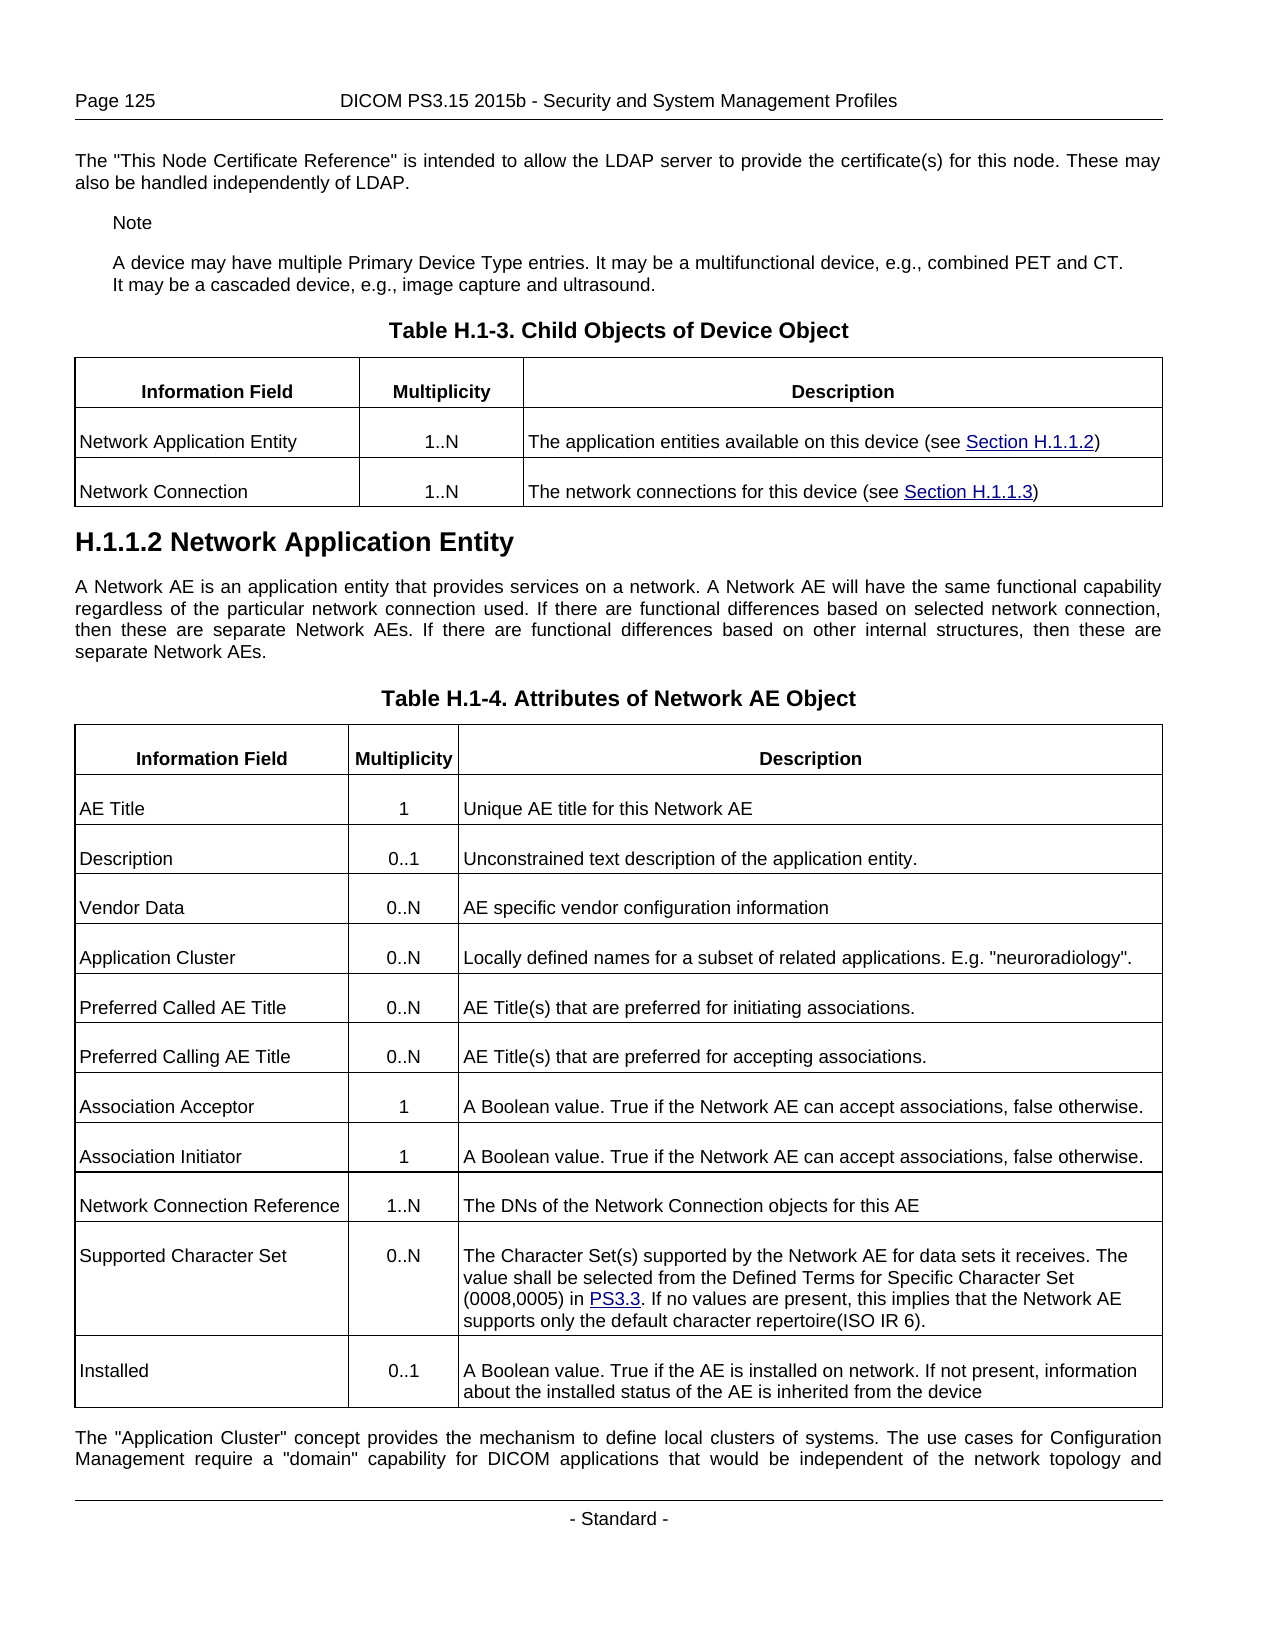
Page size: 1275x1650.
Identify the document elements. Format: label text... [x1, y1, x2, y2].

text The "Application Cluster" concept provides the mechanism to define local clusters of systems. The use cases for Configuration Management require a "domain" capability for DICOM applications that would be independent of the network topology and [75, 1426, 1162, 1469]
table_cell AE specific vendor configuration information [459, 874, 1162, 923]
table_header Multiplicity [349, 725, 458, 774]
text Note [112, 212, 1125, 233]
text The "This Node Certificate Reference" is intended to allow the LDAP server to provide the certificate(s) for this node. These may also be handled independently of LDAP. [75, 150, 1162, 193]
table_cell Unique AE title for this Network AE [459, 775, 1162, 823]
table_cell 1 [349, 1073, 458, 1122]
table_cell The network connections for this device (see Section H.1.1.3) [524, 458, 1162, 506]
table_cell Installed [76, 1336, 348, 1407]
table_cell 0..N [349, 1023, 458, 1072]
table_header Description [524, 358, 1162, 407]
table_header Information Field [76, 358, 359, 407]
table_cell Preferred Calling AE Title [76, 1023, 348, 1072]
table_cell Description [76, 825, 348, 873]
table_cell 0..N [349, 924, 458, 973]
table_cell A Boolean value. True if the AE is installed on network. If not present, information about the installed status of the AE is inherited from the device [459, 1336, 1162, 1407]
table_cell A Boolean value. True if the Network AE can accept associations, false otherwise. [459, 1123, 1162, 1171]
text Table H.1-3. Child Objects of Device Object [75, 318, 1162, 344]
table_cell The DNs of the Network Connection objects for this AE [459, 1173, 1162, 1221]
table_cell Association Initiator [76, 1123, 348, 1171]
table_cell The Character Set(s) supported by the Network AE for data sets it receives. The value shall be selected from the Defined Terms for Specific Character Set (0008,0005) in PS3.3. If no values are present, this implies that the Network AE supports only the default character repertoire(ISO IR 6). [459, 1222, 1162, 1335]
table_cell 1 [349, 1123, 458, 1171]
table_cell Network Connection Reference [76, 1173, 348, 1221]
table_cell 0..N [349, 874, 458, 923]
table_cell Application Cluster [76, 924, 348, 973]
table_header Description [459, 725, 1162, 774]
table_header Information Field [76, 725, 348, 774]
table_cell Vendor Data [76, 874, 348, 923]
table_cell 1..N [349, 1173, 458, 1221]
table_cell 0..1 [349, 825, 458, 873]
table_cell 0..1 [349, 1336, 458, 1407]
table_cell Network Connection [76, 458, 359, 506]
table_cell The application entities available on this device (see Section H.1.1.2) [524, 408, 1162, 457]
table_cell Unconstrained text description of the application entity. [459, 825, 1162, 873]
table_cell AE Title(s) that are preferred for accepting associations. [459, 1023, 1162, 1072]
table_header Multiplicity [360, 358, 523, 407]
table_cell Supported Character Set [76, 1222, 348, 1335]
text H.1.1.2 Network Application Entity [75, 526, 1162, 557]
text Table H.1-4. Attributes of Network AE Object [75, 685, 1162, 711]
table_cell Preferred Called AE Title [76, 974, 348, 1022]
table_cell 1..N [360, 458, 523, 506]
table_cell AE Title(s) that are preferred for initiating associations. [459, 974, 1162, 1022]
table_cell A Boolean value. True if the Network AE can accept associations, false otherwise. [459, 1073, 1162, 1122]
table_cell AE Title [76, 775, 348, 823]
table_cell 1..N [360, 408, 523, 457]
table_cell Association Acceptor [76, 1073, 348, 1122]
table_cell 1 [349, 775, 458, 823]
text A device may have multiple Primary Device Type entries. It may be a multifunctional device, e.g., combined PET and CT. It may be a cascaded device, e.g., image capture and ultrasound. [112, 252, 1125, 295]
table_cell 0..N [349, 1222, 458, 1335]
table_cell Network Application Entity [76, 408, 359, 457]
text A Network AE is an application entity that provides services on a network. A Network AE will have the same functional capability regardless of the particular network connection used. If there are functional differences based on selected network connection, then these are separate Network AEs. If there are functional differences based on other internal structures, then these are separate Network AEs. [75, 576, 1162, 662]
table_cell Locally defined names for a subset of related applications. E.g. "neuroradiology". [459, 924, 1162, 973]
table_cell 0..N [349, 974, 458, 1022]
